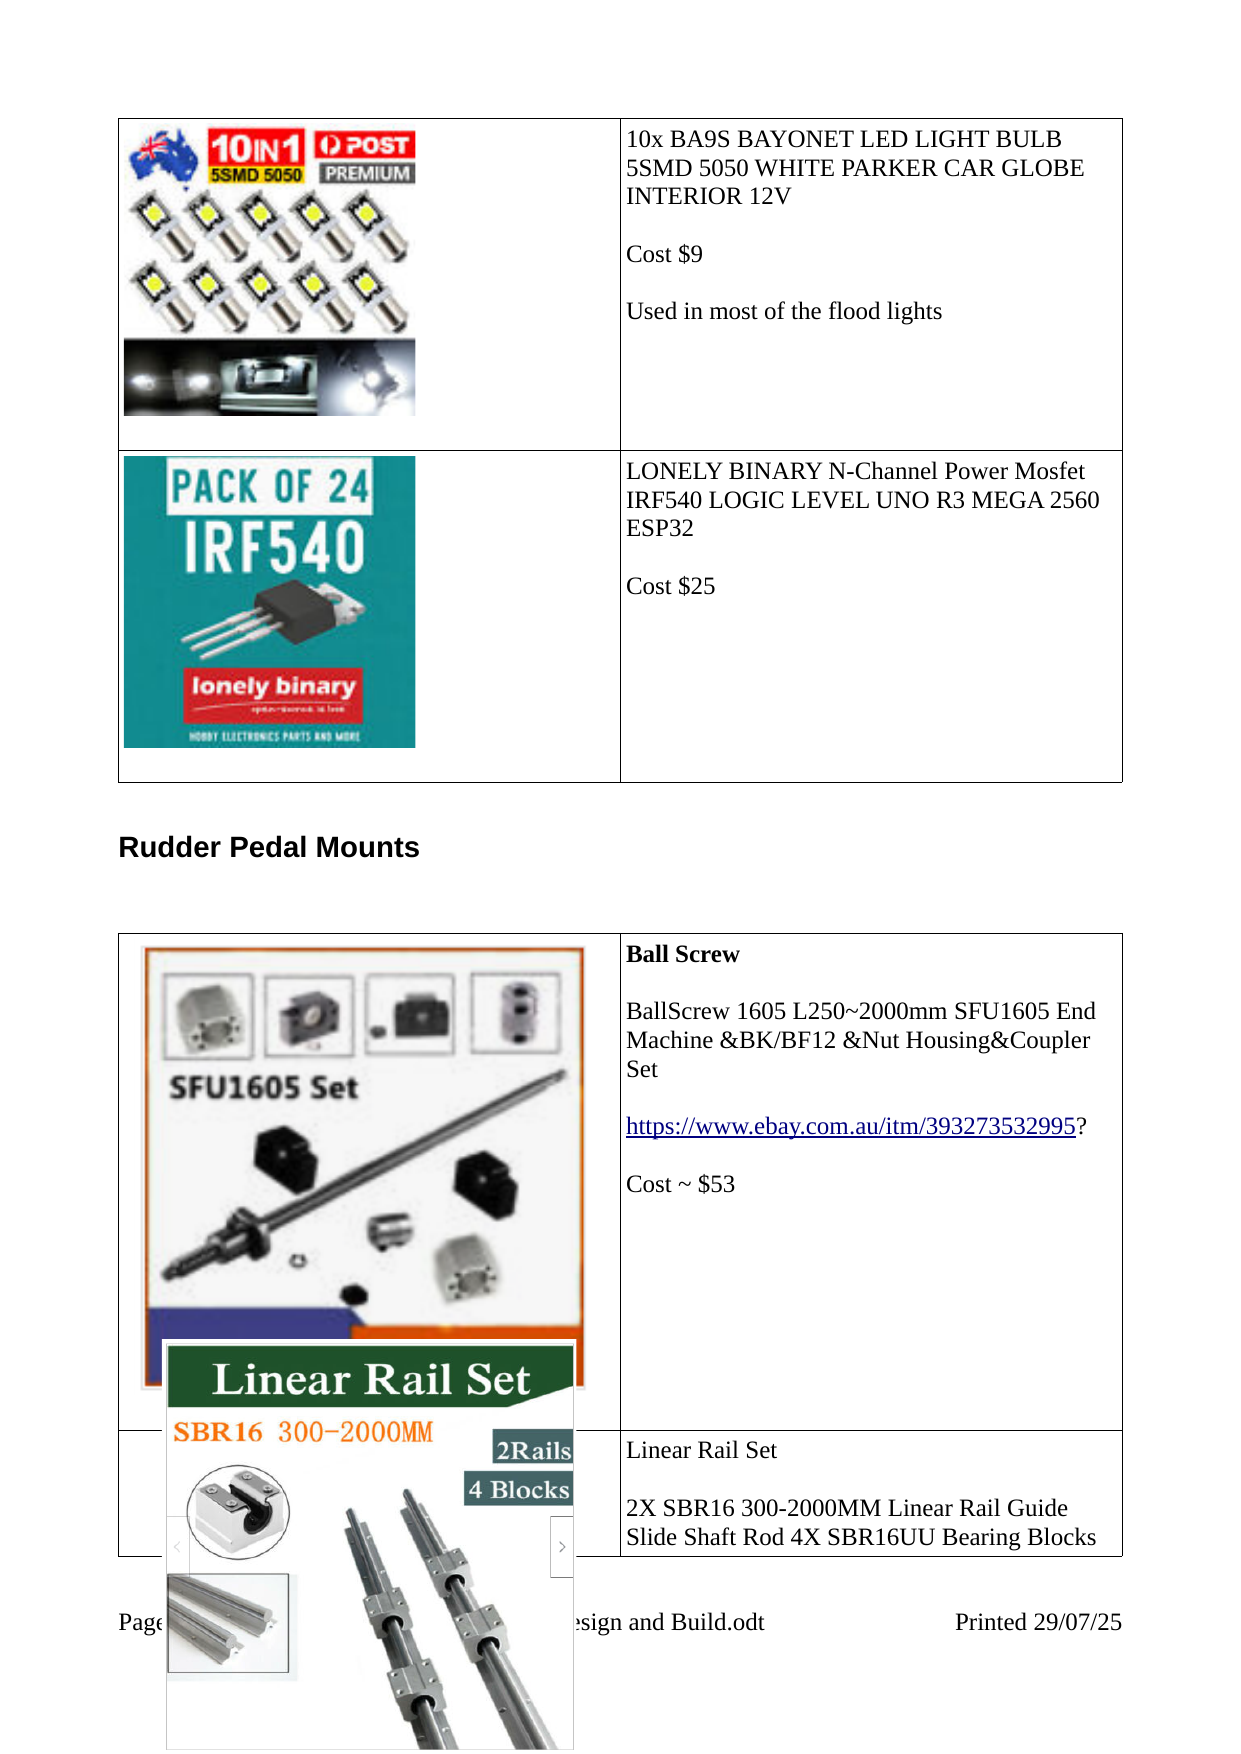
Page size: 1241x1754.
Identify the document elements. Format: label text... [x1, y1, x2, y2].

table_cell [577, 1431, 620, 1556]
subtitle Rudder Pedal Mounts [118, 830, 1122, 863]
table_cell [119, 451, 620, 782]
picture [123, 456, 416, 748]
picture [123, 123, 416, 416]
table_cell LONELY BINARY N-Channel Power Mosfet IRF540 LOGIC LEVEL UNO R3 MEGA 2560 ESP32 Cost $25 [621, 451, 1122, 782]
table_header Ball Screw BallScrew 1605 L250~2000mm SFU1605 End Machine &BK/BF12 &Nut Housing&Coupler Set https://www.ebay.com.au/itm/393273532995? Cost ~ $53 [621, 934, 1122, 1429]
table_cell [119, 1431, 161, 1556]
table_cell Linear Rail Set 2X SBR16 300-2000MM Linear Rail Guide Slide Shaft Rod 4X SBR16UU Bearing Blocks [621, 1431, 1122, 1556]
picture [133, 938, 605, 1754]
table_cell [119, 119, 620, 450]
table_header [119, 934, 620, 1429]
table_cell 10x BA9S BAYONET LED LIGHT BULB 5SMD 5050 WHITE PARKER CAR GLOBE INTERIOR 12V Cost $9 Used in most of the flood lights [621, 119, 1122, 450]
